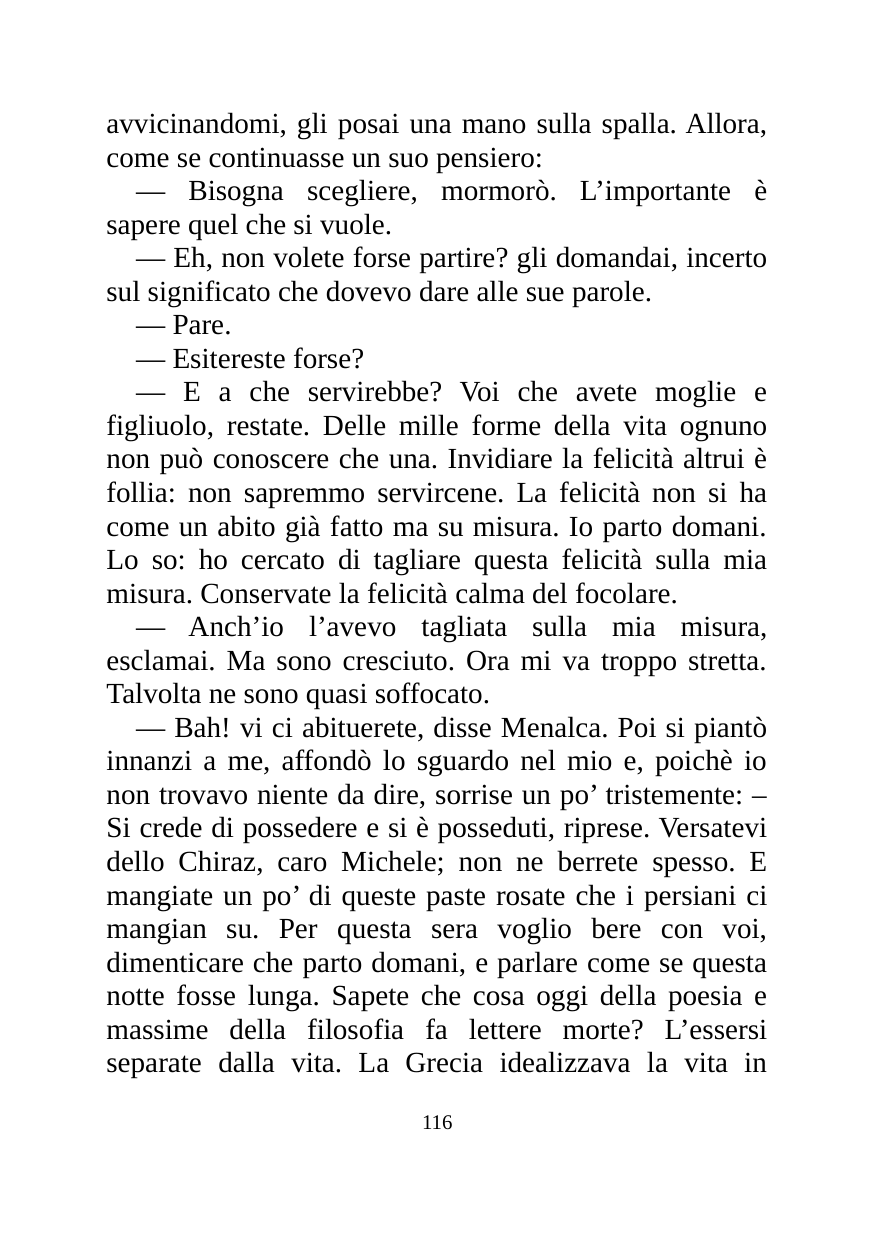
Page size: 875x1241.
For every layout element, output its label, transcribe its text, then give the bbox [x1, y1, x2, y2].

text — Eh, non volete forse partire? gli domandai, incerto sul significato che dovevo dare alle sue parole. [106, 240, 768, 307]
text avvicinandomi, gli posai una mano sulla spalla. Allora, come se continuasse un suo pensiero: [106, 106, 768, 173]
text — Pare. [106, 307, 768, 341]
text — E a che servirebbe? Voi che avete moglie e figliuolo, restate. Delle mille forme della vita ognuno non può conoscere che una. Invidiare la felicità altrui è follia: non sapremmo servircene. La felicità non si ha come un abito già fatto ma su misura. Io parto domani. Lo so: ho cercato di tagliare questa felicità sulla mia misura. Conservate la felicità calma del focolare. [106, 374, 768, 609]
text — Bisogna scegliere, mormorò. L’importante è sapere quel che si vuole. [106, 173, 768, 240]
text — Esitereste forse? [106, 341, 768, 374]
text — Bah! vi ci abituerete, disse Menalca. Poi si piantò innanzi a me, affondò lo sguardo nel mio e, poichè io non trovavo niente da dire, sorrise un po’ tristemente: – Si crede di possedere e si è posseduti, riprese. Versatevi dello Chiraz, caro Michele; non ne berrete spesso. E mangiate un po’ di queste paste rosate che i persiani ci mangian su. Per questa sera voglio bere con voi, dimenticare che parto domani, e parlare come se questa notte fosse lunga. Sapete che cosa oggi della poesia e massime della filosofia fa lettere morte? L’essersi separate dalla vita. La Grecia idealizzava la vita in [106, 710, 768, 1079]
text — Anch’io l’avevo tagliata sulla mia misura, esclamai. Ma sono cresciuto. Ora mi va troppo stretta. Talvolta ne sono quasi soffocato. [106, 609, 768, 710]
